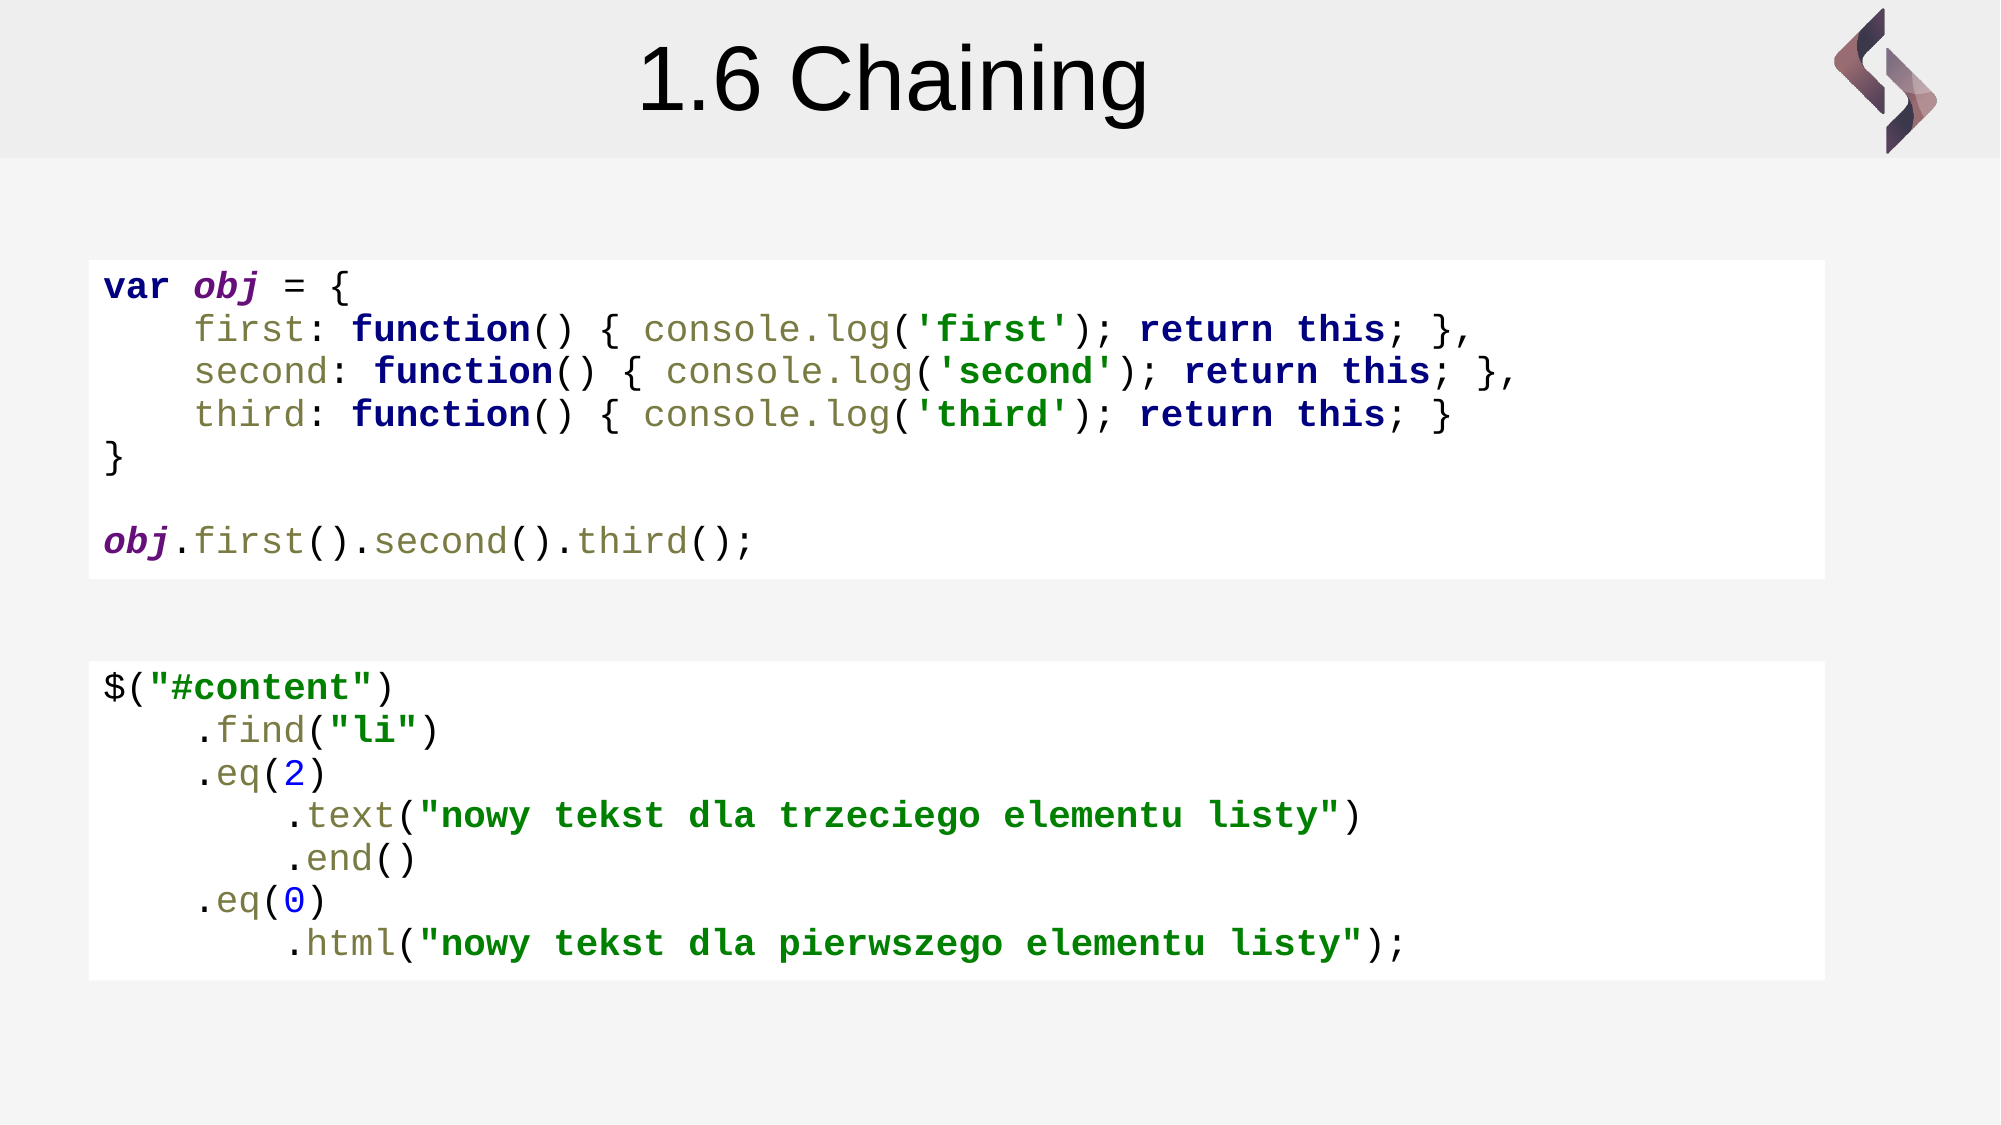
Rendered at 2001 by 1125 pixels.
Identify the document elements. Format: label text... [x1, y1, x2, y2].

text_box var obj = { first: function() { console.log('first'); return this; }, second: function() { console.log('second'); return this; }, third: function() { console.log('third'); return this; } } obj.first().second().third(); [88, 259, 1825, 579]
title 1.6 Chaining [0, 0, 1788, 158]
text_box $("#content") .find("li") .eq(2) .text("nowy tekst dla trzeciego elementu listy") .end() .eq(0) .html("nowy tekst dla pierwszego elementu listy"); [88, 661, 1825, 981]
picture [1787, 0, 2001, 166]
